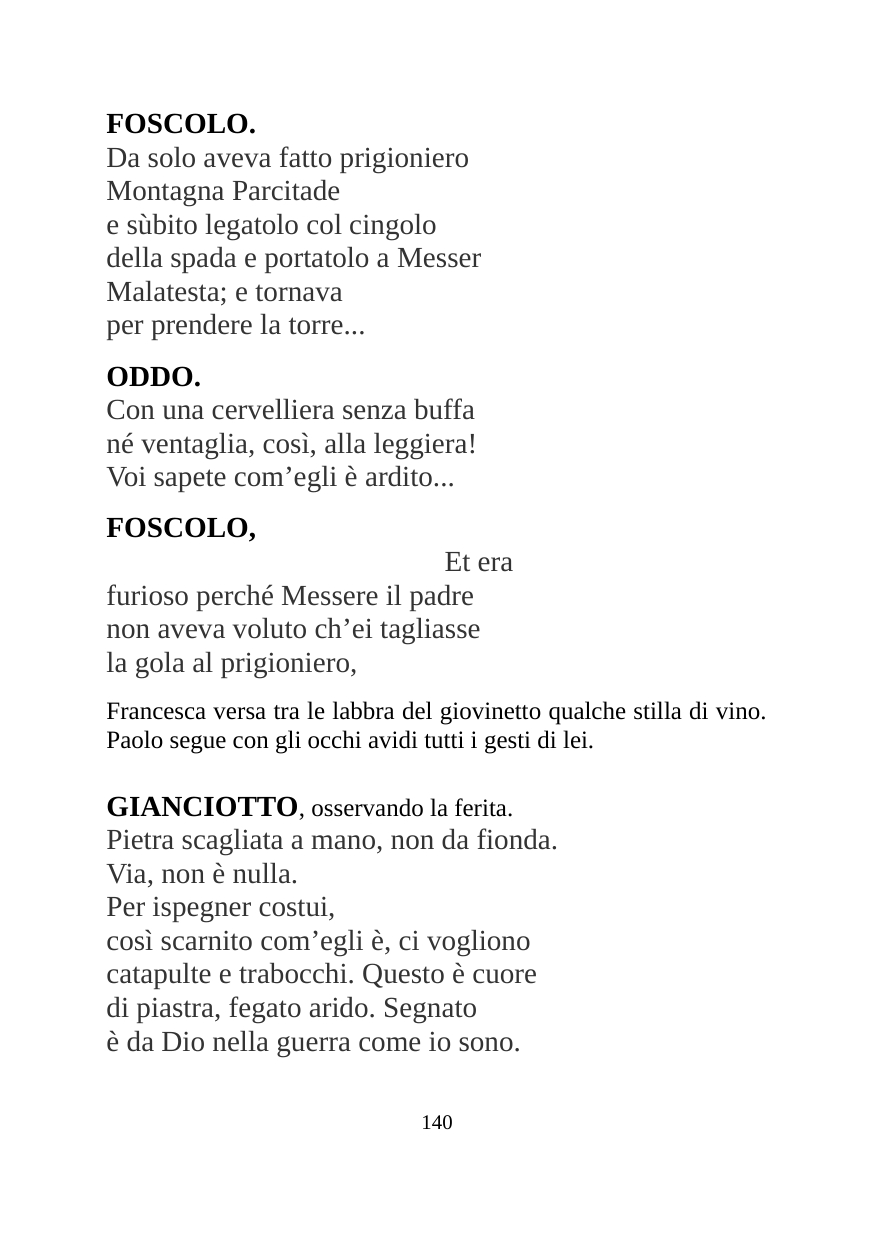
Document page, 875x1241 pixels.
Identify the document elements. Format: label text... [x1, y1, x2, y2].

text Con una cervelliera senza buffa né ventaglia, così, alla leggiera! Voi sapete com’egli è ardito... [106, 392, 767, 493]
text Pietra scagliata a mano, non da fionda. Via, non è nulla. Per ispegner costui, così scarnito com’egli è, ci vogliono catapulte e trabocchi. Questo è cuore di piastra, fegato arido. Segnato è da Dio nella guerra come io sono. [106, 822, 767, 1057]
text Francesca versa tra le labbra del giovinetto qualche stilla di vino. Paolo segue con gli occhi avidi tutti i gesti di lei. [106, 696, 767, 753]
text FOSCOLO, [106, 511, 767, 544]
text Et era [444, 544, 767, 578]
text GIANCIOTTO, osservando la ferita. [106, 789, 767, 822]
text ODDO. [106, 359, 767, 392]
text Da solo aveva fatto prigioniero Montagna Parcitade e sùbito legatolo col cingolo della spada e portatolo a Messer Malatesta; e tornava per prendere la torre... [106, 140, 767, 341]
text FOSCOLO. [106, 106, 767, 140]
text furioso perché Messere il padre non aveva voluto ch’ei tagliasse la gola al prigioniero, [106, 578, 767, 678]
